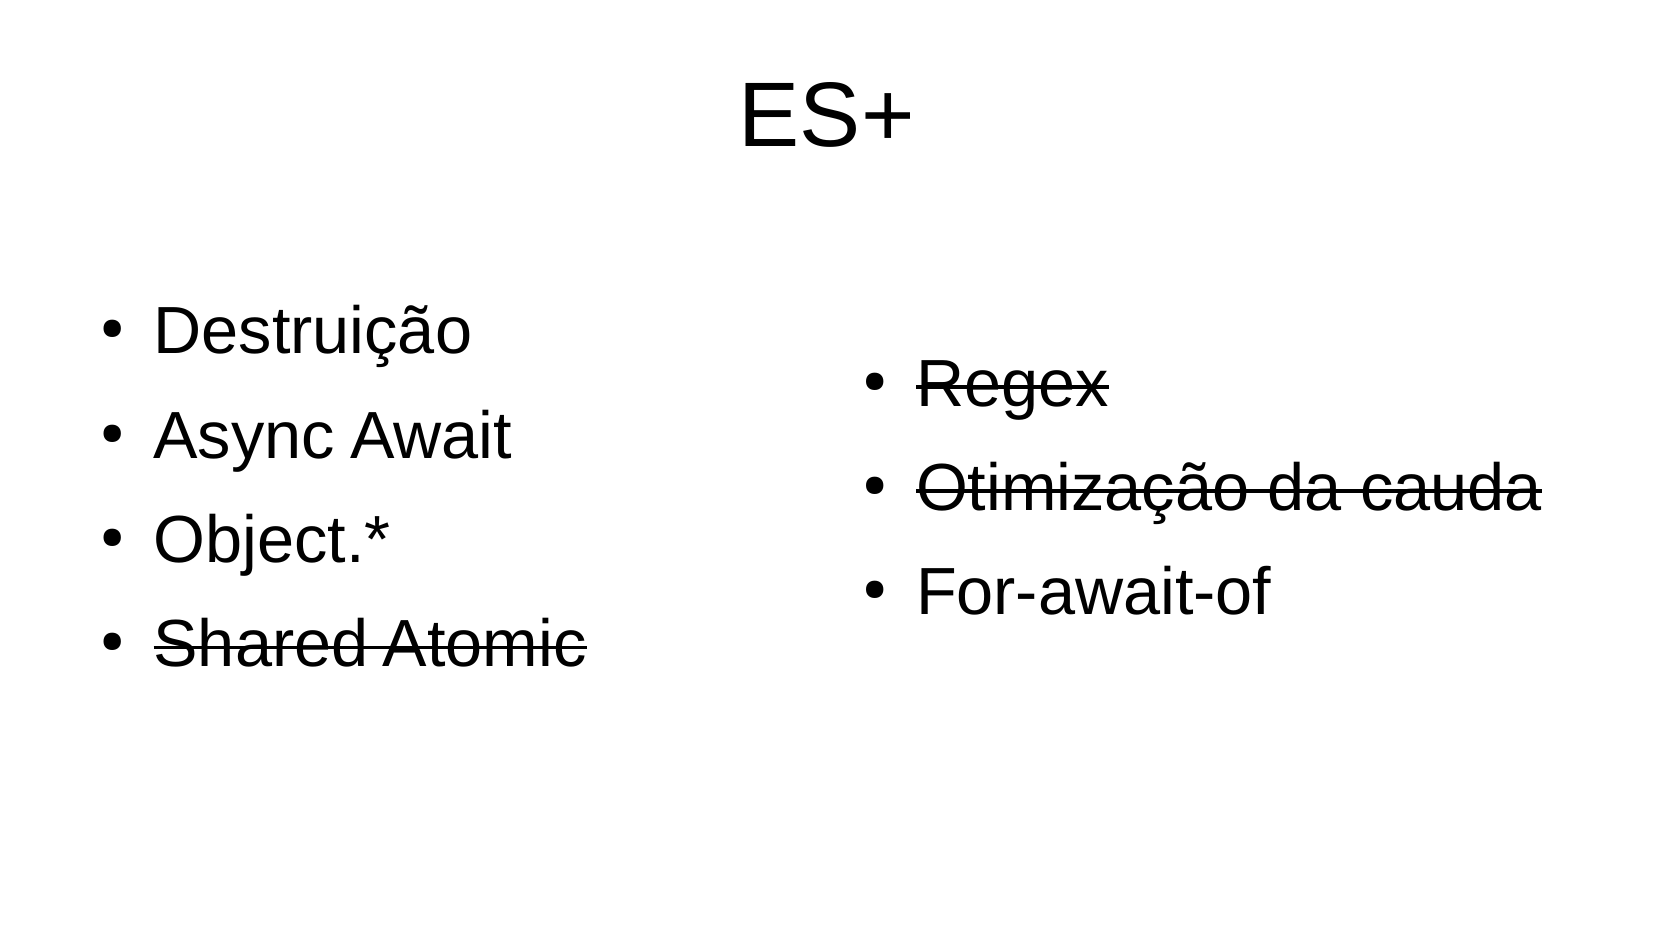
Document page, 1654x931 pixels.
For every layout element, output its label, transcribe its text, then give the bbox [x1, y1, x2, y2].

list Destruição Async Await Object.* Shared Atomic [82, 217, 809, 758]
list Regex Otimização da cauda For-await-of [845, 217, 1572, 758]
title ES+ [82, 37, 1571, 193]
